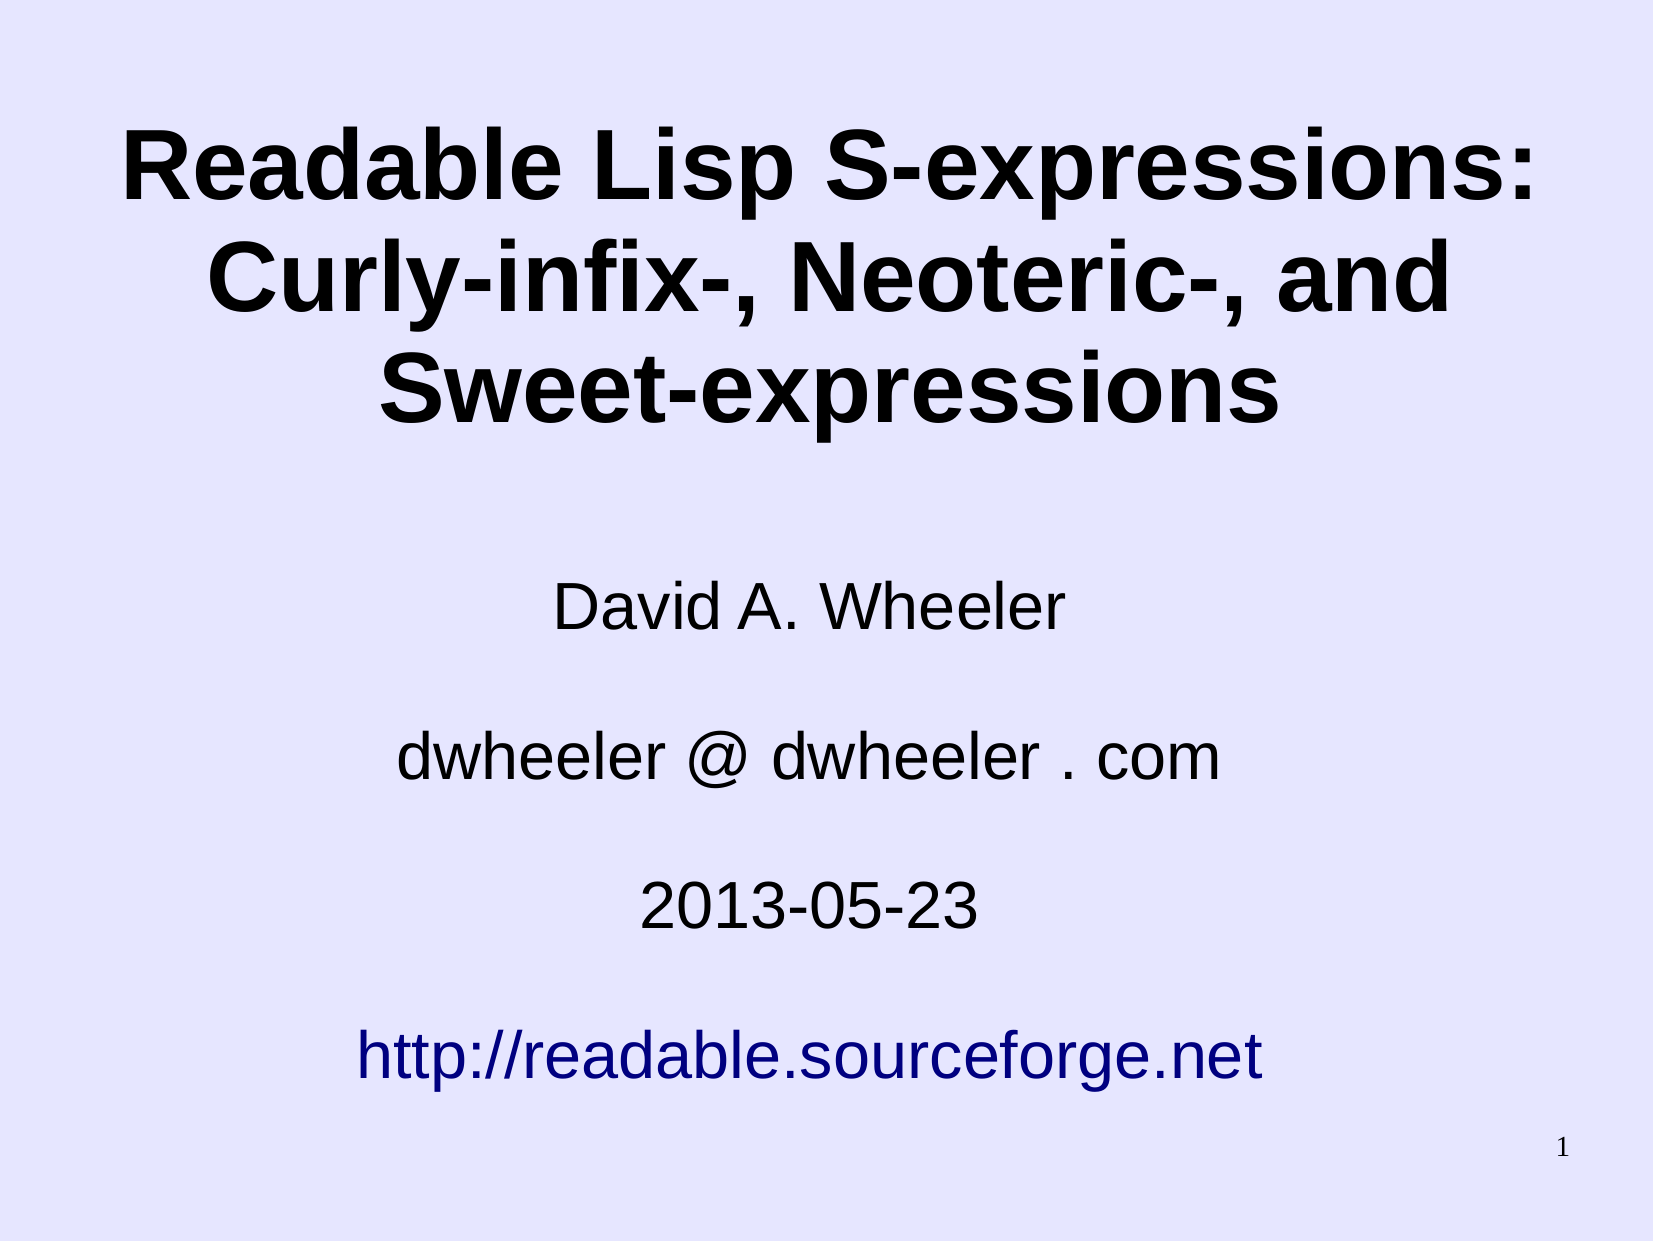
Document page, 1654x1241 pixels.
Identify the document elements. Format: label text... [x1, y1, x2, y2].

subtitle David A. Wheeler dwheeler @ dwheeler . com 2013-05-23 http://readable.sourceforge.net [82, 396, 1538, 1116]
title Readable Lisp S-expressions: Curly-infix-, Neoteric-, and Sweet-expressions [86, 15, 1575, 538]
